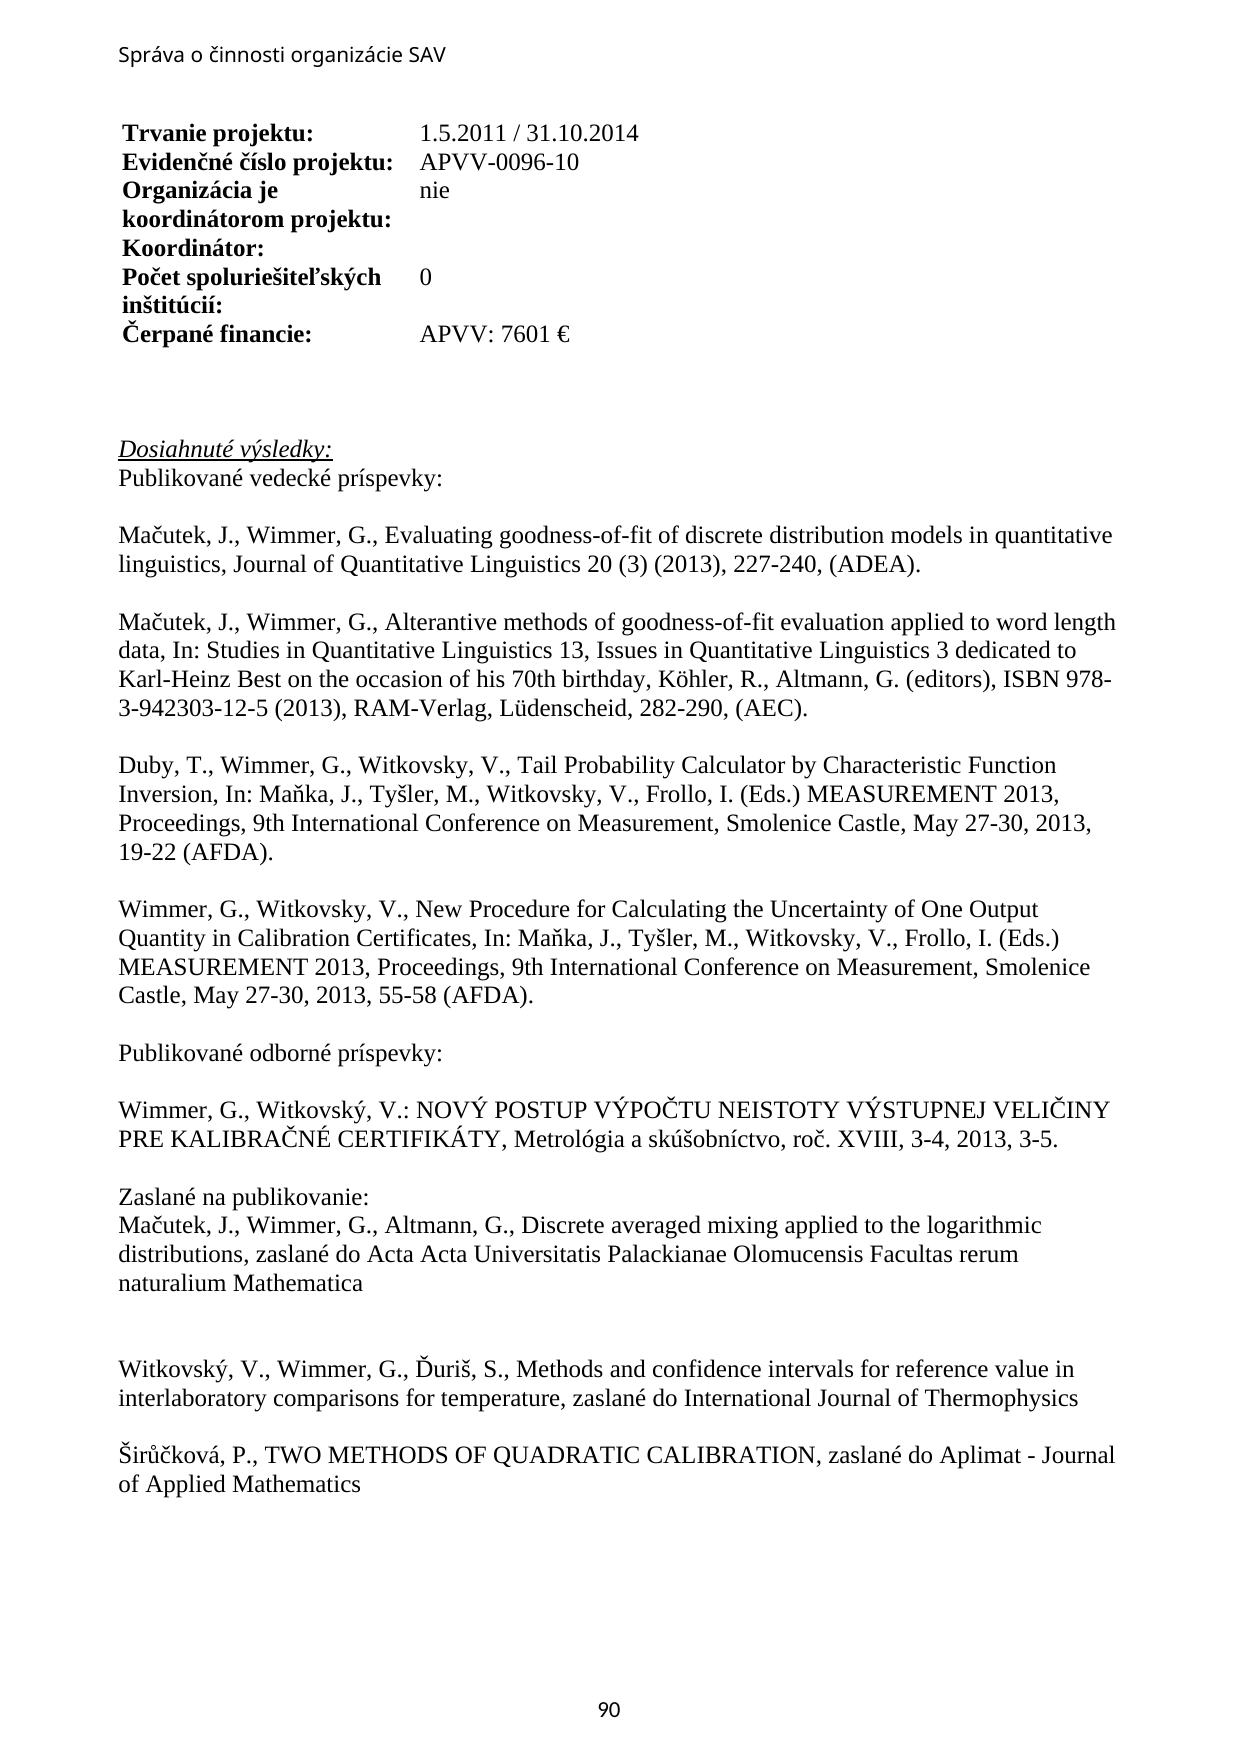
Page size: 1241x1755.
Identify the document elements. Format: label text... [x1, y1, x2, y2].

table_cell nie [419, 176, 1122, 233]
table_cell APVV: 7601 € [419, 319, 1122, 406]
table_cell 0 [419, 262, 1122, 319]
table_cell Evidenčné číslo projektu: [122, 147, 419, 176]
table_cell APVV-0096-10 [419, 147, 1122, 176]
text Dosiahnuté výsledky: Publikované vedecké príspevky: Mačutek, J., Wimmer, G., Evaluating goodness-of-fit of discrete distribution models in quantitative linguistics, Journal of Quantitative Linguistics 20 (3) (2013), 227-240, (ADEA). Mačutek, J., Wimmer, G., Alterantive methods of goodness-of-fit evaluation applied to word length data, In: Studies in Quantitative Linguistics 13, Issues in Quantitative Linguistics 3 dedicated to Karl-Heinz Best on the occasion of his 70th birthday, Köhler, R., Altmann, G. (editors), ISBN 978-3-942303-12-5 (2013), RAM-Verlag, Lüdenscheid, 282-290, (AEC). Duby, T., Wimmer, G., Witkovsky, V., Tail Probability Calculator by Characteristic Function Inversion, In: Maňka, J., Tyšler, M., Witkovsky, V., Frollo, I. (Eds.) MEASUREMENT 2013, Proceedings, 9th International Conference on Measurement, Smolenice Castle, May 27-30, 2013, 19-22 (AFDA). Wimmer, G., Witkovsky, V., New Procedure for Calculating the Uncertainty of One Output Quantity in Calibration Certificates, In: Maňka, J., Tyšler, M., Witkovsky, V., Frollo, I. (Eds.) MEASUREMENT 2013, Proceedings, 9th International Conference on Measurement, Smolenice Castle, May 27-30, 2013, 55-58 (AFDA). Publikované odborné príspevky: Wimmer, G., Witkovský, V.: NOVÝ POSTUP VÝPOČTU NEISTOTY VÝSTUPNEJ VELIČINY PRE KALIBRAČNÉ CERTIFIKÁTY, Metrológia a skúšobníctvo, roč. XVIII, 3-4, 2013, 3-5. Zaslané na publikovanie: Mačutek, J., Wimmer, G., Altmann, G., Discrete averaged mixing applied to the logarithmic distributions, zaslané do Acta Acta Universitatis Palackianae Olomucensis Facultas rerum naturalium Mathematica Witkovský, V., Wimmer, G., Ďuriš, S., Methods and confidence intervals for reference value in interlaboratory comparisons for temperature, zaslané do International Journal of Thermophysics Širůčková, P., TWO METHODS OF QUADRATIC CALIBRATION, zaslané do Aplimat - Journal of Applied Mathematics [118, 406, 1122, 1555]
table_cell 1.5.2011 / 31.10.2014 [419, 118, 1122, 147]
table_cell Čerpané financie: [122, 319, 419, 406]
table_cell [419, 233, 1122, 262]
table_cell Počet spoluriešiteľských inštitúcií: [122, 262, 419, 319]
table_cell Trvanie projektu: [122, 118, 419, 147]
table_cell Organizácia je koordinátorom projektu: [122, 176, 419, 233]
table_cell Koordinátor: [122, 233, 419, 262]
